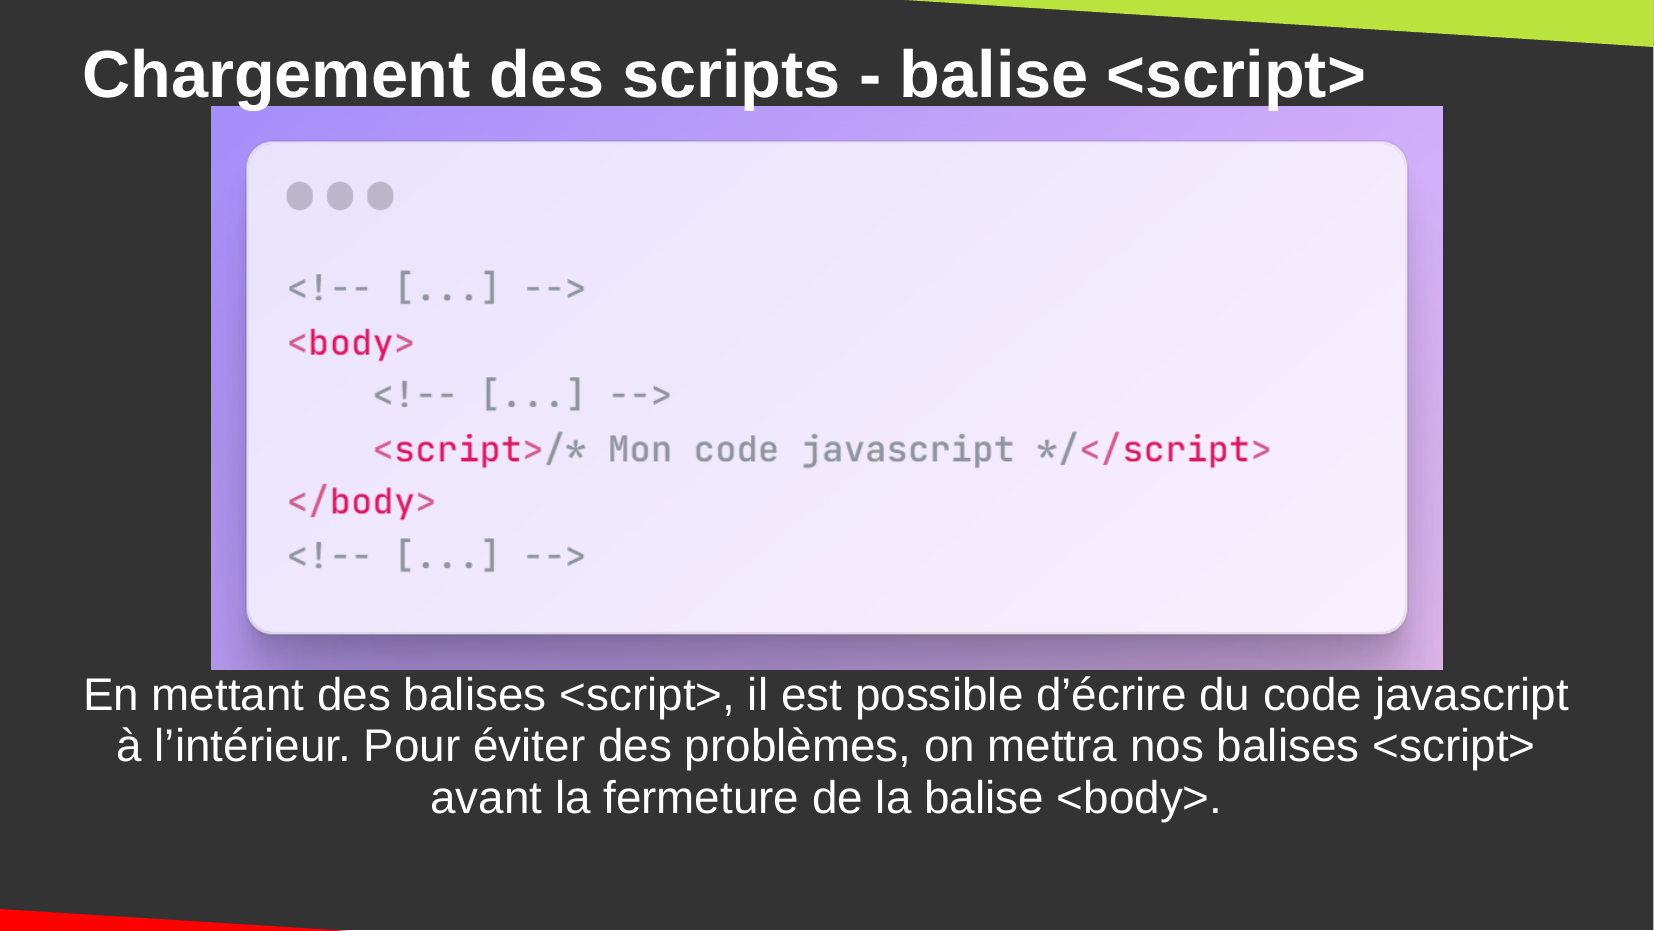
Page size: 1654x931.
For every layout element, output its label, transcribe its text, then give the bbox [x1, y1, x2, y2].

picture [211, 114, 1443, 661]
text_box [0, 909, 351, 931]
title Chargement des scripts - balise <script> [82, 37, 1571, 114]
text_box [905, 0, 1654, 48]
text_box En mettant des balises <script>, il est possible d’écrire du code javascript à l’intérieur. Pour éviter des problèmes, on mettra nos balises <script> avant la fermeture de la balise <body>. [52, 661, 1602, 845]
